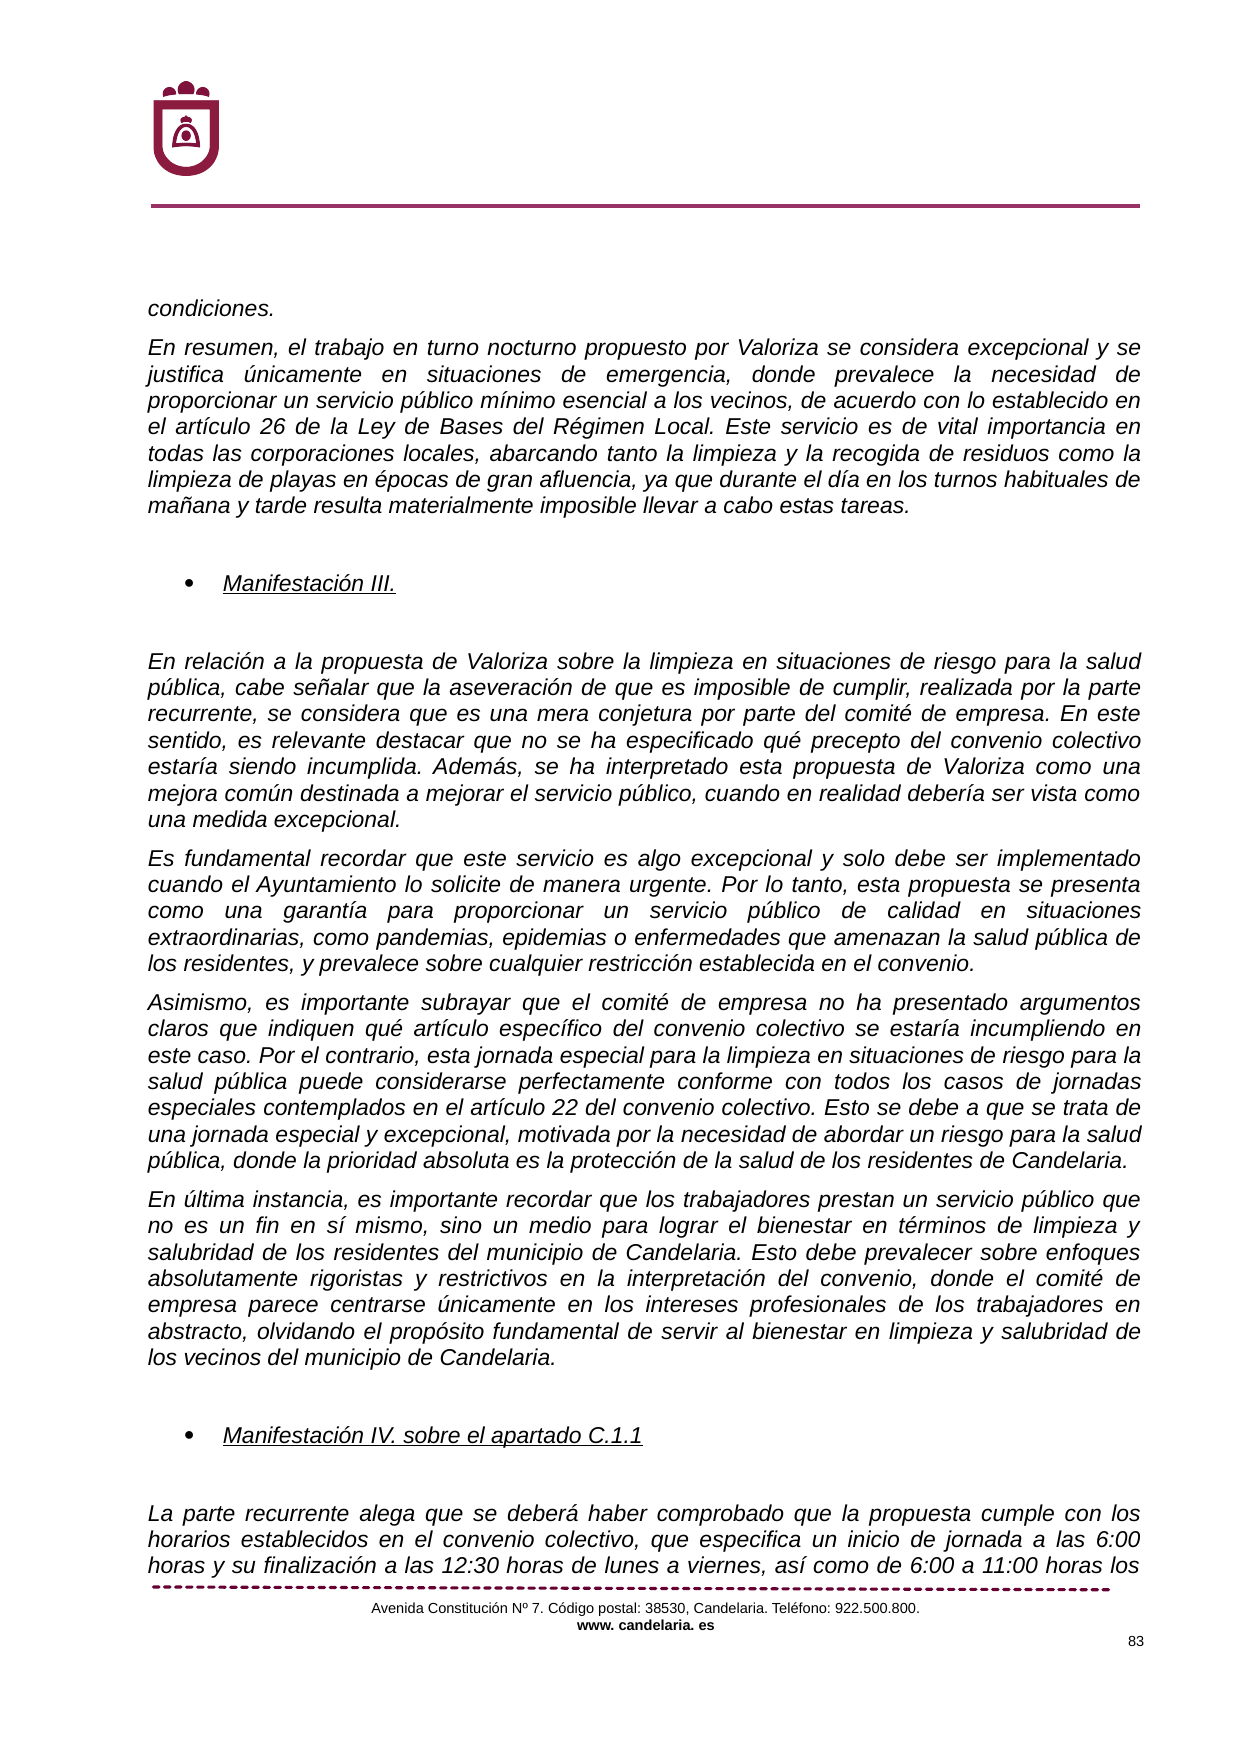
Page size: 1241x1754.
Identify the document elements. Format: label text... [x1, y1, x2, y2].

text Es fundamental recordar que este servicio es algo excepcional y solo debe ser implementado cuando el Ayuntamiento lo solicite de manera urgente. Por lo tanto, esta propuesta se presenta como una garantía para proporcionar un servicio público de calidad en situaciones extraordinarias, como pandemias, epidemias o enfermedades que amenazan la salud pública de los residentes, y prevalece sobre cualquier restricción establecida en el convenio. [148, 845, 1144, 976]
text En relación a la propuesta de Valoriza sobre la limpieza en situaciones de riesgo para la salud pública, cabe señalar que la aseveración de que es imposible de cumplir, realizada por la parte recurrente, se considera que es una mera conjetura por parte del comité de empresa. En este sentido, es relevante destacar que no se ha especificado qué precepto del convenio colectivo estaría siendo incumplida. Además, se ha interpretado esta propuesta de Valoriza como una mejora común destinada a mejorar el servicio público, cuando en realidad debería ser vista como una medida excepcional. [148, 648, 1144, 832]
list Manifestación III. [185, 570, 1144, 596]
text En resumen, el trabajo en turno nocturno propuesto por Valoriza se considera excepcional y se justifica únicamente en situaciones de emergencia, donde prevalece la necesidad de proporcionar un servicio público mínimo esencial a los vecinos, de acuerdo con lo establecido en el artículo 26 de la Ley de Bases del Régimen Local. Este servicio es de vital importancia en todas las corporaciones locales, abarcando tanto la limpieza y la recogida de residuos como la limpieza de playas en épocas de gran afluencia, ya que durante el día en los turnos habituales de mañana y tarde resulta materialmente imposible llevar a cabo estas tareas. [148, 334, 1144, 519]
text En última instancia, es importante recordar que los trabajadores prestan un servicio público que no es un fin en sí mismo, sino un medio para lograr el bienestar en términos de limpieza y salubridad de los residentes del municipio de Candelaria. Esto debe prevalecer sobre enfoques absolutamente rigoristas y restrictivos en la interpretación del convenio, donde el comité de empresa parece centrarse únicamente en los intereses profesionales de los trabajadores en abstracto, olvidando el propósito fundamental de servir al bienestar en limpieza y salubridad de los vecinos del municipio de Candelaria. [148, 1186, 1144, 1370]
text Asimismo, es importante subrayar que el comité de empresa no ha presentado argumentos claros que indiquen qué artículo específico del convenio colectivo se estaría incumpliendo en este caso. Por el contrario, esta jornada especial para la limpieza en situaciones de riesgo para la salud pública puede considerarse perfectamente conforme con todos los casos de jornadas especiales contemplados en el artículo 22 del convenio colectivo. Esto se debe a que se trata de una jornada especial y excepcional, motivada por la necesidad de abordar un riesgo para la salud pública, donde la prioridad absoluta es la protección de la salud de los residentes de Candelaria. [148, 989, 1144, 1173]
text La parte recurrente alega que se deberá haber comprobado que la propuesta cumple con los horarios establecidos en el convenio colectivo, que especifica un inicio de jornada a las 6:00 horas y su finalización a las 12:30 horas de lunes a viernes, así como de 6:00 a 11:00 horas los [148, 1499, 1144, 1578]
list Manifestación IV. sobre el apartado C.1.1 [185, 1422, 1144, 1448]
text condiciones. [148, 295, 1144, 322]
